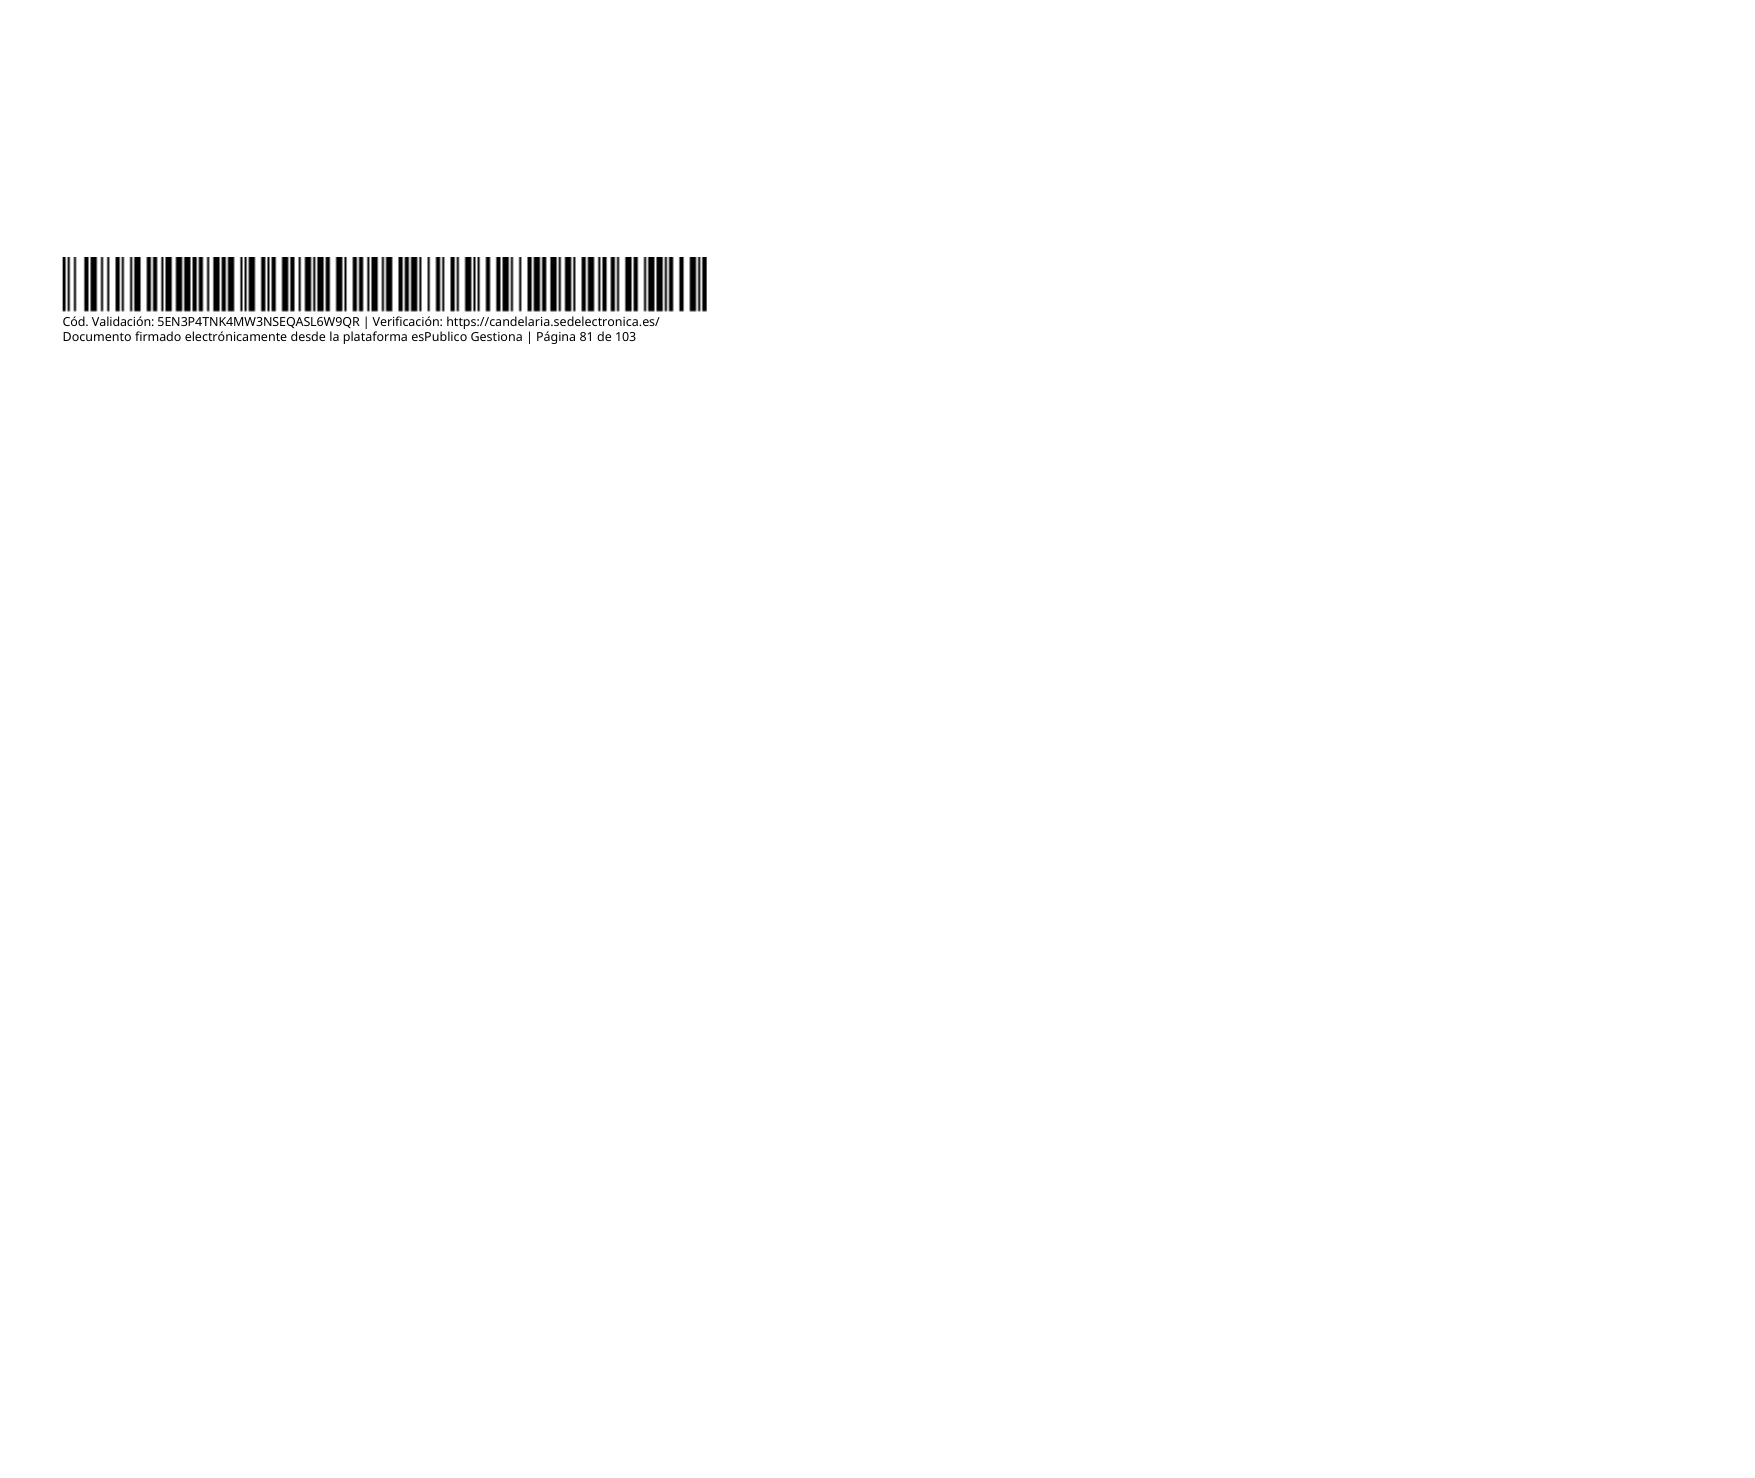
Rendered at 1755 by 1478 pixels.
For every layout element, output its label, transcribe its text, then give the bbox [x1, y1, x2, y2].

text Cód. Validación: 5EN3P4TNK4MW3NSEQASL6W9QR | Verificación: https://candelaria.sedelectronica.es/ Documento firmado electrónicamente desde la plataforma esPublico Gestiona | Página 81 de 103 [62, 316, 705, 345]
text [62, 249, 705, 257]
